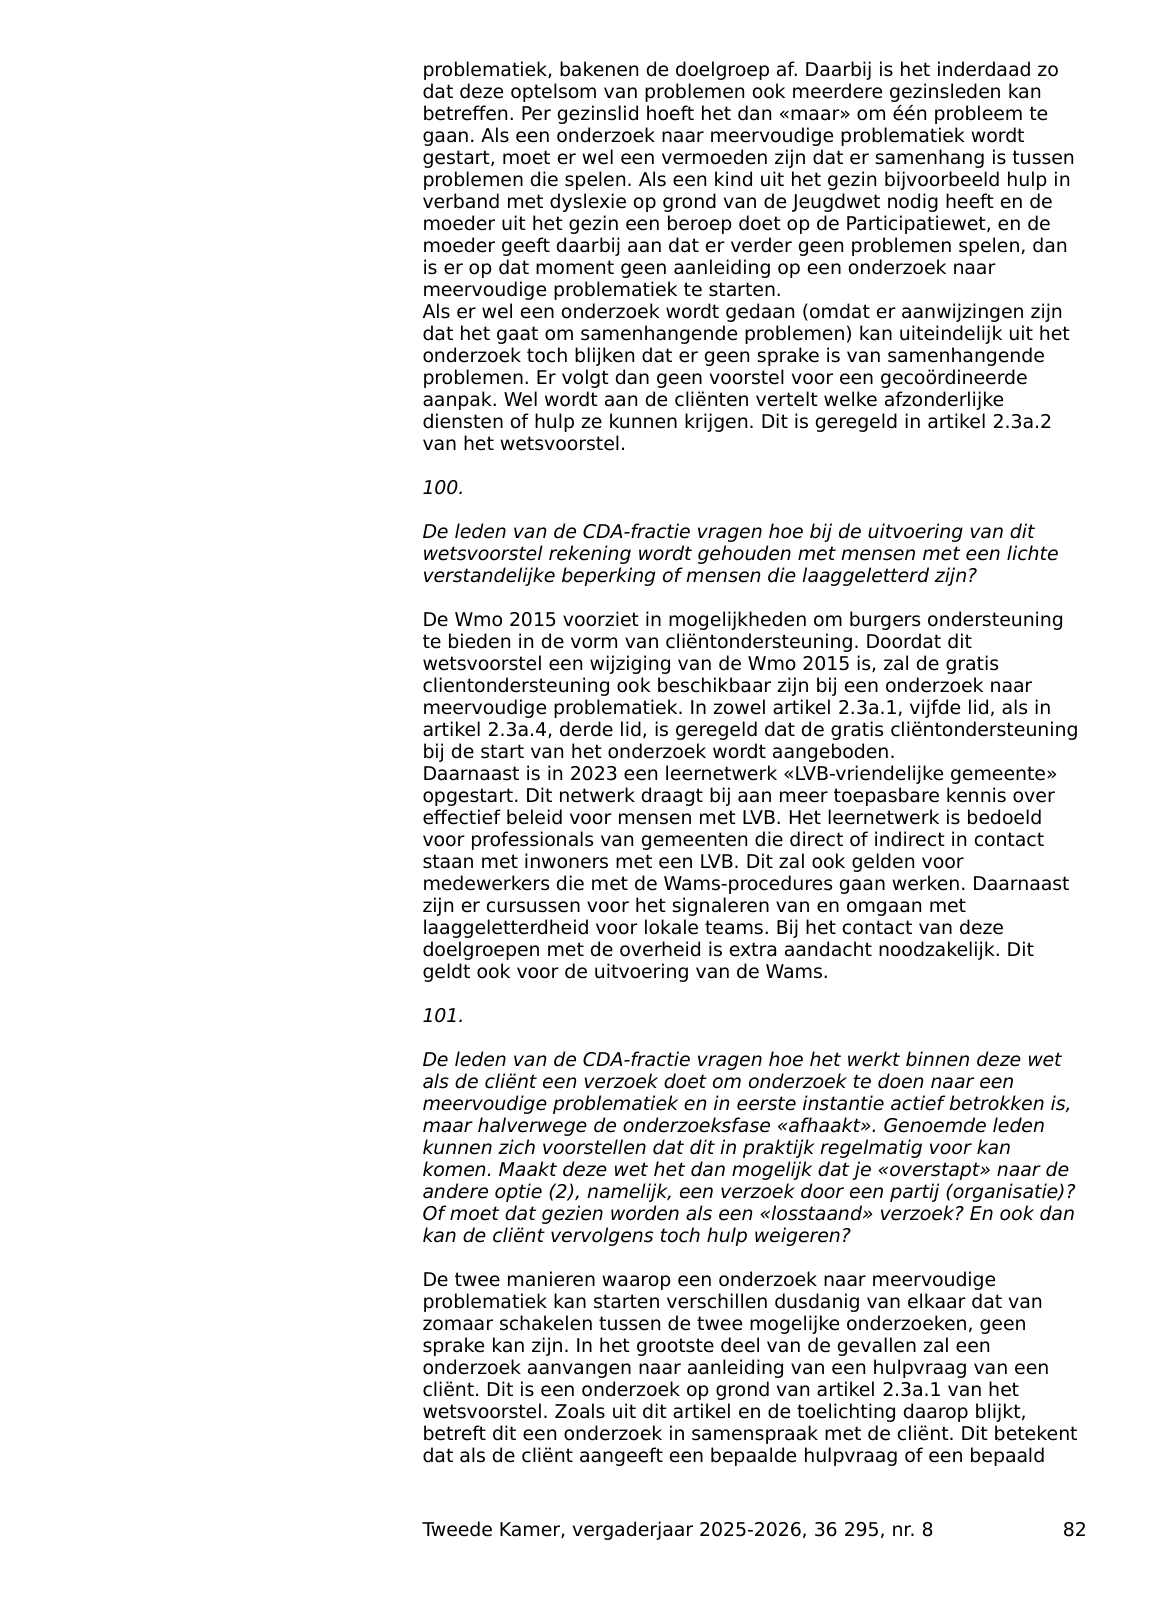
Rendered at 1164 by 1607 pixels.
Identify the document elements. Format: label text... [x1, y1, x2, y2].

text Daarnaast is in 2023 een leernetwerk «LVB-vriendelijke gemeente» opgestart. Dit netwerk draagt bij aan meer toepasbare kennis over effectief beleid voor mensen met LVB. Het leernetwerk is bedoeld voor professionals van gemeenten die direct of indirect in contact staan met inwoners met een LVB. Dit zal ook gelden voor medewerkers die met de Wams-procedures gaan werken. Daarnaast zijn er cursussen voor het signaleren van en omgaan met laaggeletterdheid voor lokale teams. Bij het contact van deze doelgroepen met de overheid is extra aandacht noodzakelijk. Dit geldt ook voor de uitvoering van de Wams. [422, 763, 1087, 983]
subtitle 101. [422, 1005, 1087, 1027]
text Als er wel een onderzoek wordt gedaan (omdat er aanwijzingen zijn dat het gaat om samenhangende problemen) kan uiteindelijk uit het onderzoek toch blijken dat er geen sprake is van samenhangende problemen. Er volgt dan geen voorstel voor een gecoördineerde aanpak. Wel wordt aan de cliënten vertelt welke afzonderlijke diensten of hulp ze kunnen krijgen. Dit is geregeld in artikel 2.3a.2 van het wetsvoorstel. [422, 301, 1087, 455]
text De leden van de CDA-fractie vragen hoe bij de uitvoering van dit wetsvoorstel rekening wordt gehouden met mensen met een lichte verstandelijke beperking of mensen die laaggeletterd zijn? [422, 521, 1087, 587]
text De twee manieren waarop een onderzoek naar meervoudige problematiek kan starten verschillen dusdanig van elkaar dat van zomaar schakelen tussen de twee mogelijke onderzoeken, geen sprake kan zijn. In het grootste deel van de gevallen zal een onderzoek aanvangen naar aanleiding van een hulpvraag van een cliënt. Dit is een onderzoek op grond van artikel 2.3a.1 van het wetsvoorstel. Zoals uit dit artikel en de toelichting daarop blijkt, betreft dit een onderzoek in samenspraak met de cliënt. Dit betekent dat als de cliënt aangeeft een bepaalde hulpvraag of een bepaald [422, 1269, 1087, 1467]
text De Wmo 2015 voorziet in mogelijkheden om burgers ondersteuning te bieden in de vorm van cliëntondersteuning. Doordat dit wetsvoorstel een wijziging van de Wmo 2015 is, zal de gratis clientondersteuning ook beschikbaar zijn bij een onderzoek naar meervoudige problematiek. In zowel artikel 2.3a.1, vijfde lid, als in artikel 2.3a.4, derde lid, is geregeld dat de gratis cliëntondersteuning bij de start van het onderzoek wordt aangeboden. [422, 609, 1087, 763]
text problematiek, bakenen de doelgroep af. Daarbij is het inderdaad zo dat deze optelsom van problemen ook meerdere gezinsleden kan betreffen. Per gezinslid hoeft het dan «maar» om één probleem te gaan. Als een onderzoek naar meervoudige problematiek wordt gestart, moet er wel een vermoeden zijn dat er samenhang is tussen problemen die spelen. Als een kind uit het gezin bijvoorbeeld hulp in verband met dyslexie op grond van de Jeugdwet nodig heeft en de moeder uit het gezin een beroep doet op de Participatiewet, en de moeder geeft daarbij aan dat er verder geen problemen spelen, dan is er op dat moment geen aanleiding op een onderzoek naar meervoudige problematiek te starten. [422, 59, 1087, 301]
subtitle 100. [422, 477, 1087, 499]
text De leden van de CDA-fractie vragen hoe het werkt binnen deze wet als de cliënt een verzoek doet om onderzoek te doen naar een meervoudige problematiek en in eerste instantie actief betrokken is, maar halverwege de onderzoeksfase «afhaakt». Genoemde leden kunnen zich voorstellen dat dit in praktijk regelmatig voor kan komen. Maakt deze wet het dan mogelijk dat je «overstapt» naar de andere optie (2), namelijk, een verzoek door een partij (organisatie)? Of moet dat gezien worden als een «losstaand» verzoek? En ook dan kan de cliënt vervolgens toch hulp weigeren? [422, 1049, 1087, 1247]
